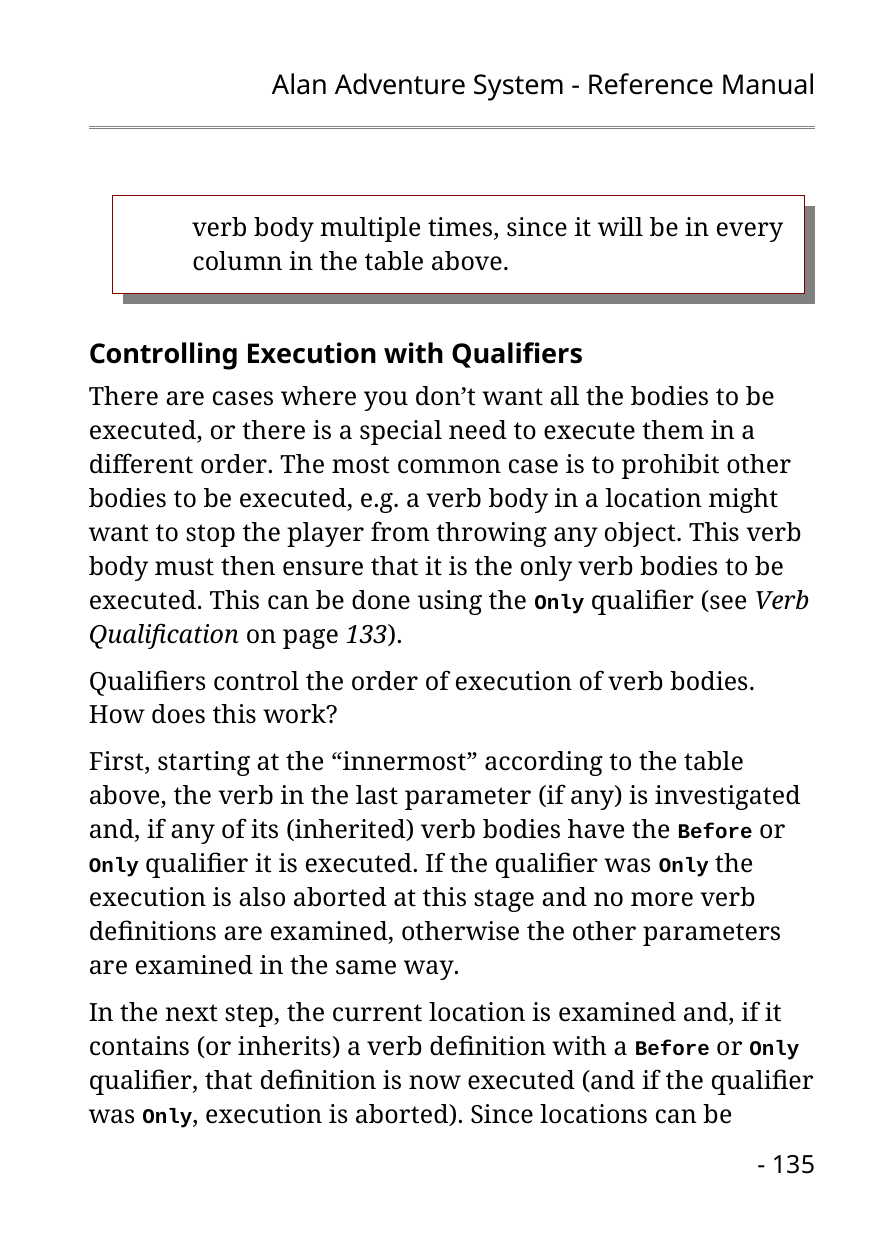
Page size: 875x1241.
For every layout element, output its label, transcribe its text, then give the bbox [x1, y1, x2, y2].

subtitle Controlling Execution with Qualifiers [88, 335, 815, 372]
list verb body multiple times, since it will be in every column in the table above. [113, 196, 804, 293]
text First, starting at the “innermost” according to the table above, the verb in the last parameter (if any) is investigated and, if any of its (inherited) verb bodies have the Before or Only qualifier it is executed. If the qualifier was Only the execution is also aborted at this stage and no more verb definitions are examined, otherwise the other parameters are examined in the same way. [88, 744, 815, 982]
text Qualifiers control the order of execution of verb bodies. How does this work? [88, 663, 815, 731]
text In the next step, the current location is examined and, if it contains (or inherits) a verb definition with a Before or Only qualifier, that definition is now executed (and if the qualifier was Only, execution is aborted). Since locations can be [88, 995, 815, 1131]
text There are cases where you don’t want all the bodies to be executed, or there is a special need to execute them in a different order. The most common case is to prohibit other bodies to be executed, e.g. a verb body in a location might want to stop the player from throwing any object. This verb body must then ensure that it is the only verb bodies to be executed. This can be done using the Only qualifier (see Verb Qualification on page 106). [88, 379, 815, 651]
